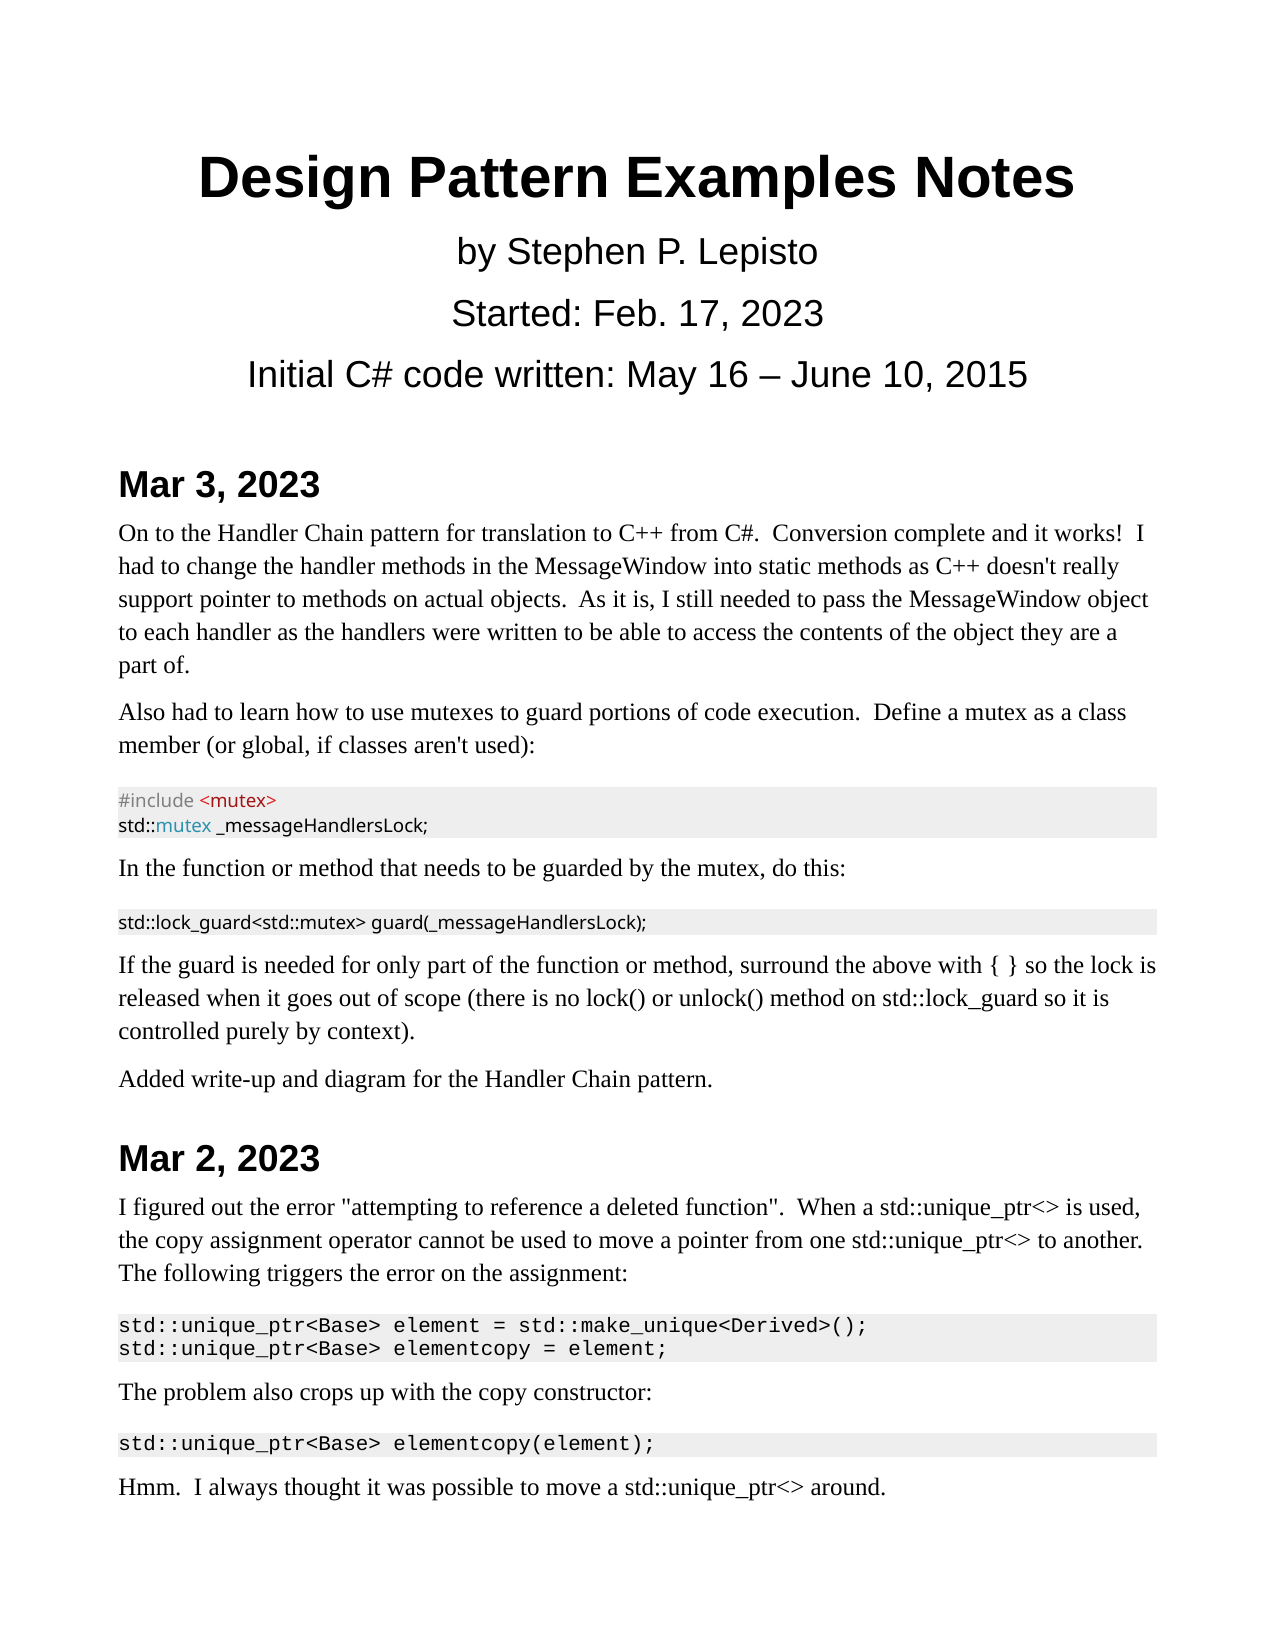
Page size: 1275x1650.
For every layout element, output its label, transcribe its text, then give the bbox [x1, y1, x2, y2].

text std::unique_ptr<Base> elementcopy = element; [118, 1338, 1157, 1362]
text I figured out the error "attempting to reference a deleted function". When a std::unique_ptr<> is used, the copy assignment operator cannot be used to move a pointer from one std::unique_ptr<> to another. The following triggers the error on the assignment: [118, 1192, 1157, 1287]
text On to the Handler Chain pattern for translation to C++ from C#. Conversion complete and it works! I had to change the handler methods in the MessageWindow into static methods as C++ doesn't really support pointer to methods on actual objects. As it is, I still needed to pass the MessageWindow object to each handler as the handlers were written to be able to access the contents of the object they are a part of. [118, 518, 1157, 678]
text Hmm. I always thought it was possible to move a std::unique_ptr<> around. [118, 1472, 1157, 1501]
text Also had to learn how to use mutexes to guard portions of code execution. Define a mutex as a class member (or global, if classes aren't used): [118, 697, 1157, 759]
subtitle Mar 2, 2023 [118, 1136, 1157, 1179]
subtitle Mar 3, 2023 [118, 462, 1157, 505]
subtitle by Stephen P. Lepisto [118, 229, 1157, 272]
title Design Pattern Examples Notes [118, 143, 1157, 210]
text #include <mutex> [118, 787, 1157, 812]
text The problem also crops up with the copy constructor: [118, 1377, 1157, 1406]
text In the function or method that needs to be guarded by the mutex, do this: [118, 853, 1157, 882]
text Added write-up and diagram for the Handler Chain pattern. [118, 1064, 1157, 1092]
subtitle Initial C# code written: May 16 – June 10, 2015 [118, 353, 1157, 396]
text std::unique_ptr<Base> element = std::make_unique<Derived>(); [118, 1314, 1157, 1338]
text std::unique_ptr<Base> elementcopy(element); [118, 1433, 1157, 1457]
text std::lock_guard<std::mutex> guard(_messageHandlersLock); [118, 909, 1157, 935]
subtitle Started: Feb. 17, 2023 [118, 291, 1157, 334]
text If the guard is needed for only part of the function or method, surround the above with { } so the lock is released when it goes out of scope (there is no lock() or unlock() method on std::lock_guard so it is controlled purely by context). [118, 950, 1157, 1045]
text std::mutex _messageHandlersLock; [118, 812, 1157, 838]
